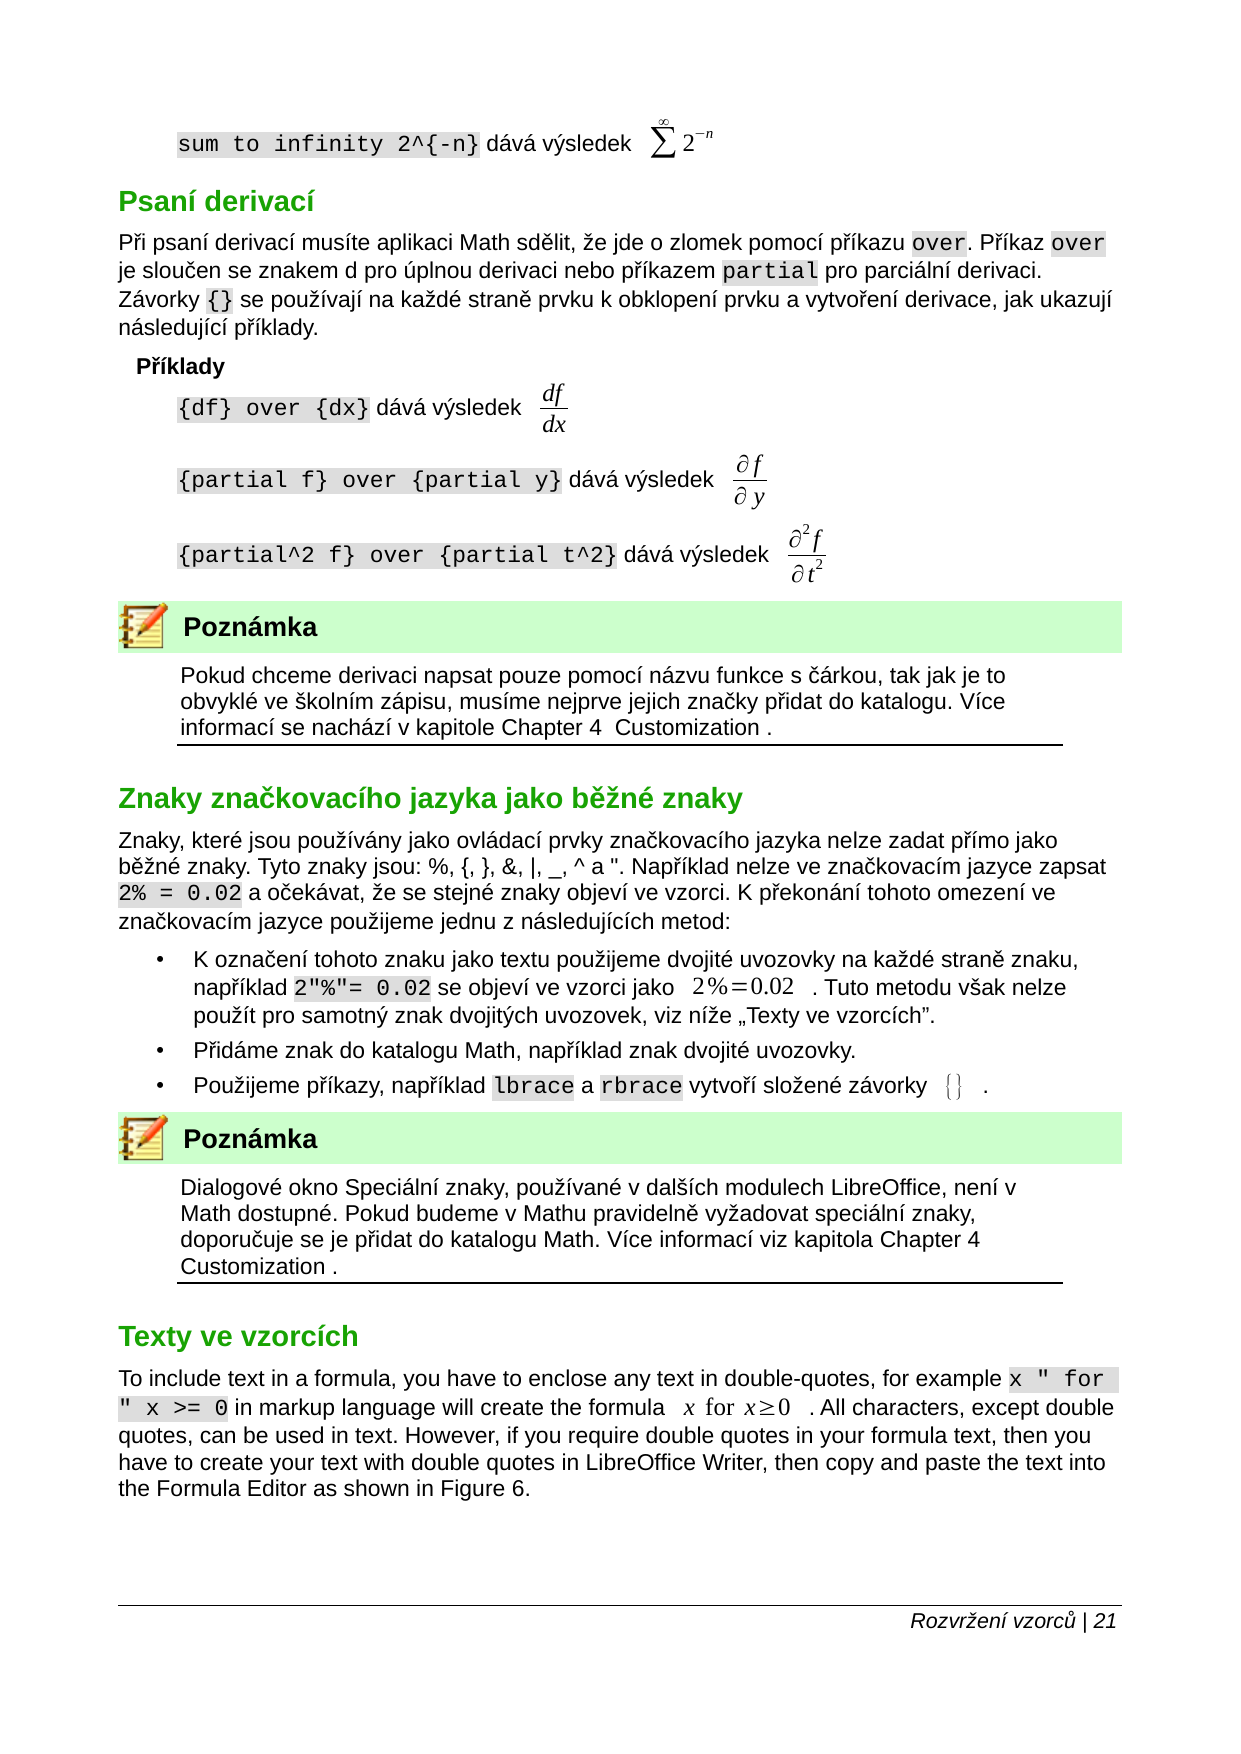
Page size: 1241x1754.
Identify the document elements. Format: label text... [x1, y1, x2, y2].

text {df} over {dx} dává výsledek [177, 379, 1122, 438]
list K označení tohoto znaku jako textu použijeme dvojité uvozovky na každé straně znaku, například 2"%"= 0.02 se objeví ve vzorci jako. Tuto metodu však nelze použít pro samotný znak dvojitých uvozovek, viz níže „Text ve vzorcích”. [156, 946, 1122, 1028]
text Pokud chceme derivaci napsat pouze pomocí názvu funkce s čárkou, tak jak je to obvyklé ve školním zápisu, musíme nejprve jejich značky přidat do katalogu. Více informací se nachází v kapitole 4 Přizpůsobení . [177, 659, 1063, 744]
picture [119, 1113, 170, 1164]
picture [119, 601, 170, 652]
subtitle Znaky značkovacího jazyka jako běžné znaky [118, 781, 1122, 815]
text Znaky, které jsou používány jako ovládací prvky značkovacího jazyka nelze zadat přímo jako běžné znaky. Tyto znaky jsou: %, {, }, &, |, _, ^ a ". Například nelze ve značkovacím jazyce zapsat 2% = 0.02 a očekávat, že se stejné znaky objeví ve vzorci. K překonání tohoto omezení ve značkovacím jazyce použijeme jednu z následujících metod: [118, 827, 1122, 934]
subtitle Texty ve vzorcích [118, 1319, 1122, 1353]
text To include text in a formula, you have to enclose any text in double-quotes, for example x " for " x >= 0 in markup language will create the formula. All characters, except double quotes, can be used in text. However, if you require double quotes in your formula text, then you have to create your text with double quotes in LibreOffice Writer, then copy and paste the text into the Formula Editor as shown in Figure 6. [118, 1365, 1122, 1501]
subtitle Psaní derivací [118, 184, 1122, 217]
text Příklady [136, 353, 1122, 379]
list Použijeme příkazy, například lbrace a rbrace vytvoří složené závorky. [156, 1072, 1122, 1101]
subtitle Poznámka [118, 1120, 1122, 1160]
list Přidáme znak do katalogu Math, například znak dvojité uvozovky. [156, 1037, 1122, 1063]
text sum to infinity 2^{-n} dává výsledek [177, 118, 1122, 160]
text Při psaní derivací musíte aplikaci Math sdělit, že jde o zlomek pomocí příkazu over. Příkaz over je sloučen se znakem d pro úplnou derivaci nebo příkazem partial pro parciální derivaci. Závorky {} se používají na každé straně prvku k obklopení prvku a vytvoření derivace, jak ukazují následující příklady. [118, 229, 1122, 340]
subtitle Poznámka [118, 608, 1122, 648]
text {partial f} over {partial y} dává výsledek [177, 451, 1122, 509]
text Dialogové okno Speciální znaky, používané v dalších modulech LibreOffice, není v Math dostupné. Pokud budeme v Mathu pravidelně vyžadovat speciální znaky, doporučuje se je přidat do katalogu Math. Více informací viz kapitola 4 Přizpůsobení . [177, 1171, 1063, 1282]
text {partial^2 f} over {partial t^2} dává výsledek [177, 522, 1122, 588]
